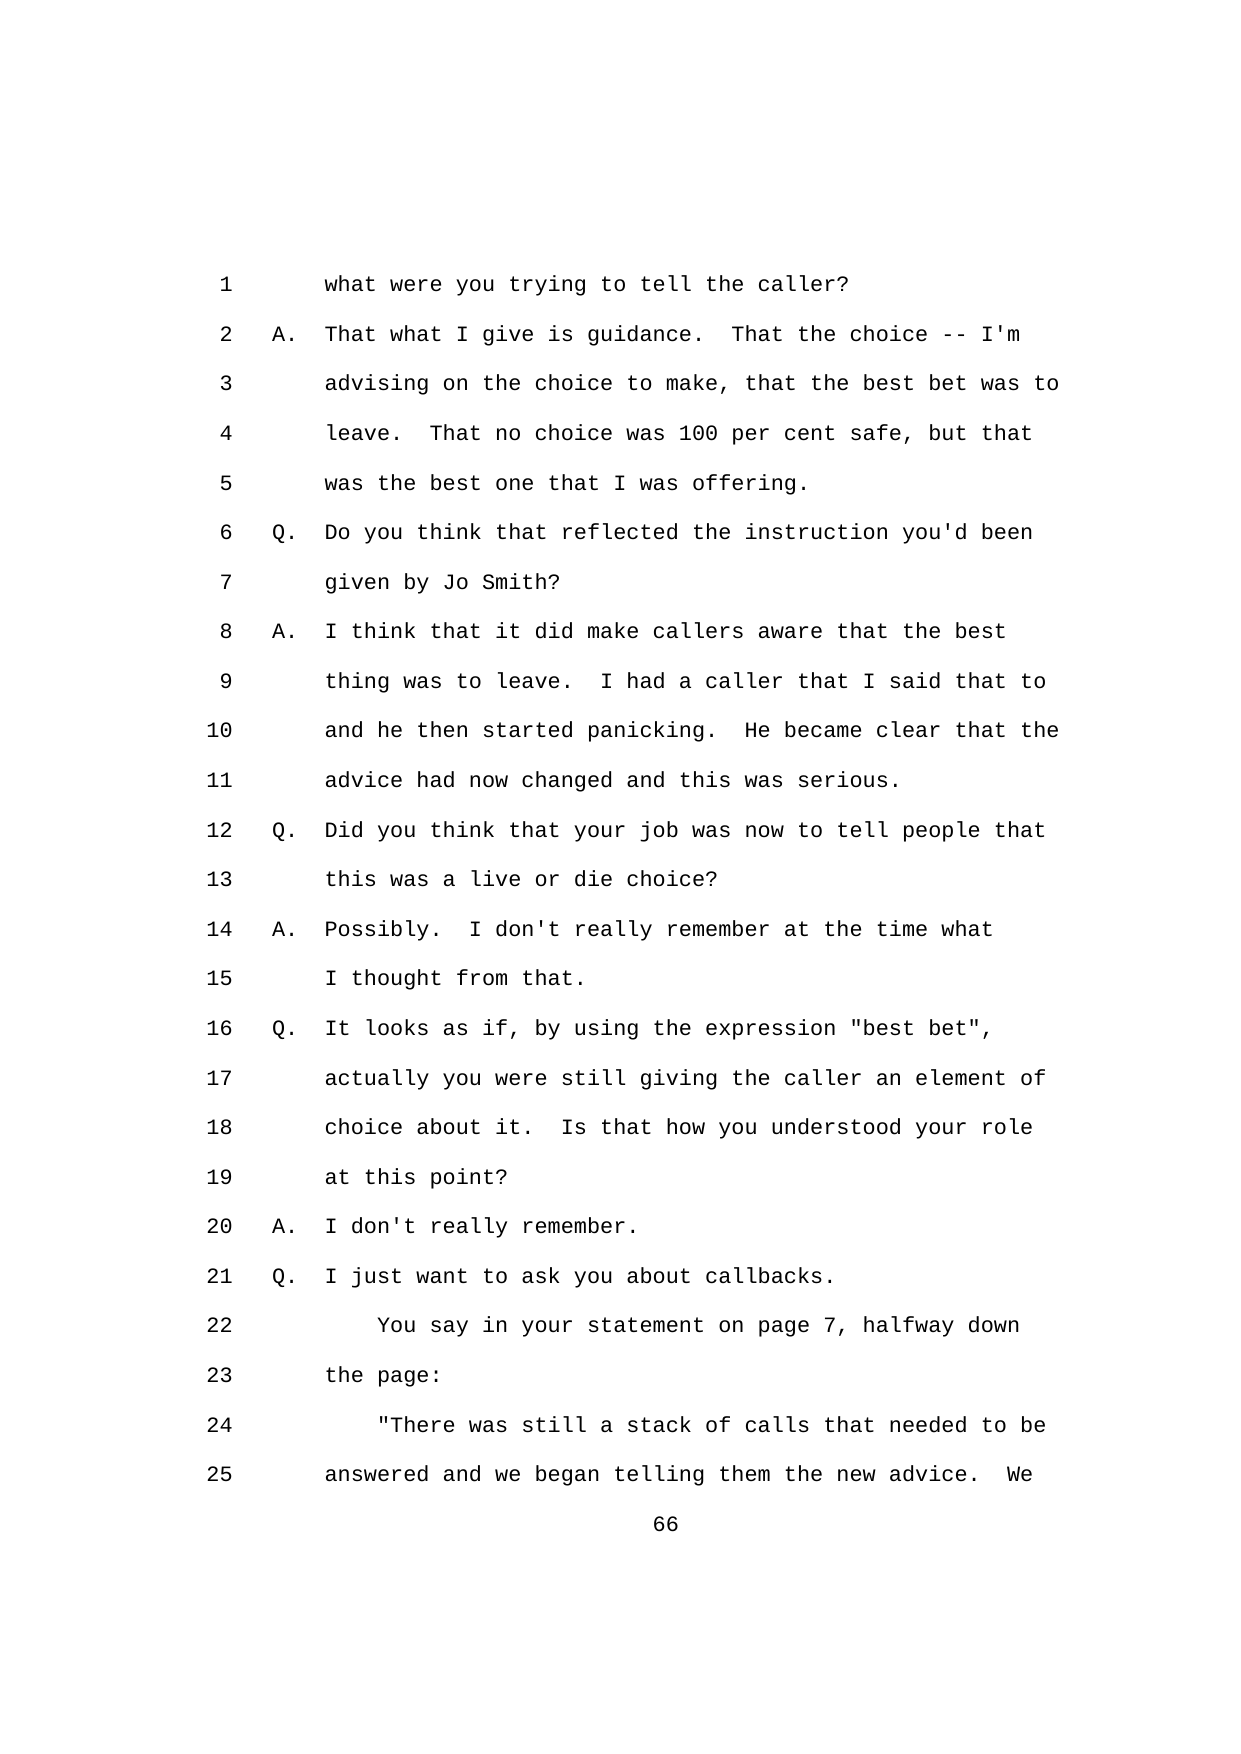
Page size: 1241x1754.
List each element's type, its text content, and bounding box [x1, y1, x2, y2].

text 17 actually you were still giving the caller an element of [75, 1067, 1165, 1091]
text 11 advice had now changed and this was serious. [75, 769, 1165, 794]
text 6 Q. Do you think that reflected the instruction you'd been [75, 521, 1165, 546]
text 20 A. I don't really remember. [75, 1215, 1165, 1240]
text 16 Q. It looks as if, by using the expression "best bet", [75, 1017, 1165, 1042]
text 9 thing was to leave. I had a caller that I said that to [75, 670, 1165, 695]
text 4 leave. That no choice was 100 per cent safe, but that [75, 422, 1165, 447]
text 1 what were you trying to tell the caller? [75, 273, 1165, 298]
text 13 this was a live or die choice? [75, 868, 1165, 893]
text 19 at this point? [75, 1166, 1165, 1191]
text 10 and he then started panicking. He became clear that the [75, 719, 1165, 744]
text 22 You say in your statement on page 7, halfway down [75, 1314, 1165, 1339]
text 21 Q. I just want to ask you about callbacks. [75, 1265, 1165, 1290]
text 24 "There was still a stack of calls that needed to be [75, 1414, 1165, 1438]
text 25 answered and we began telling them the new advice. We [75, 1463, 1165, 1488]
text 18 choice about it. Is that how you understood your role [75, 1116, 1165, 1141]
text 2 A. That what I give is guidance. That the choice -- I'm [75, 323, 1165, 348]
text 8 A. I think that it did make callers aware that the best [75, 620, 1165, 645]
text 15 I thought from that. [75, 967, 1165, 992]
text 23 the page: [75, 1364, 1165, 1389]
text 14 A. Possibly. I don't really remember at the time what [75, 918, 1165, 943]
text 7 given by Jo Smith? [75, 571, 1165, 596]
text 3 advising on the choice to make, that the best bet was to [75, 372, 1165, 397]
text 12 Q. Did you think that your job was now to tell people that [75, 819, 1165, 843]
text 66 [75, 1513, 1165, 1538]
text 5 was the best one that I was offering. [75, 472, 1165, 496]
